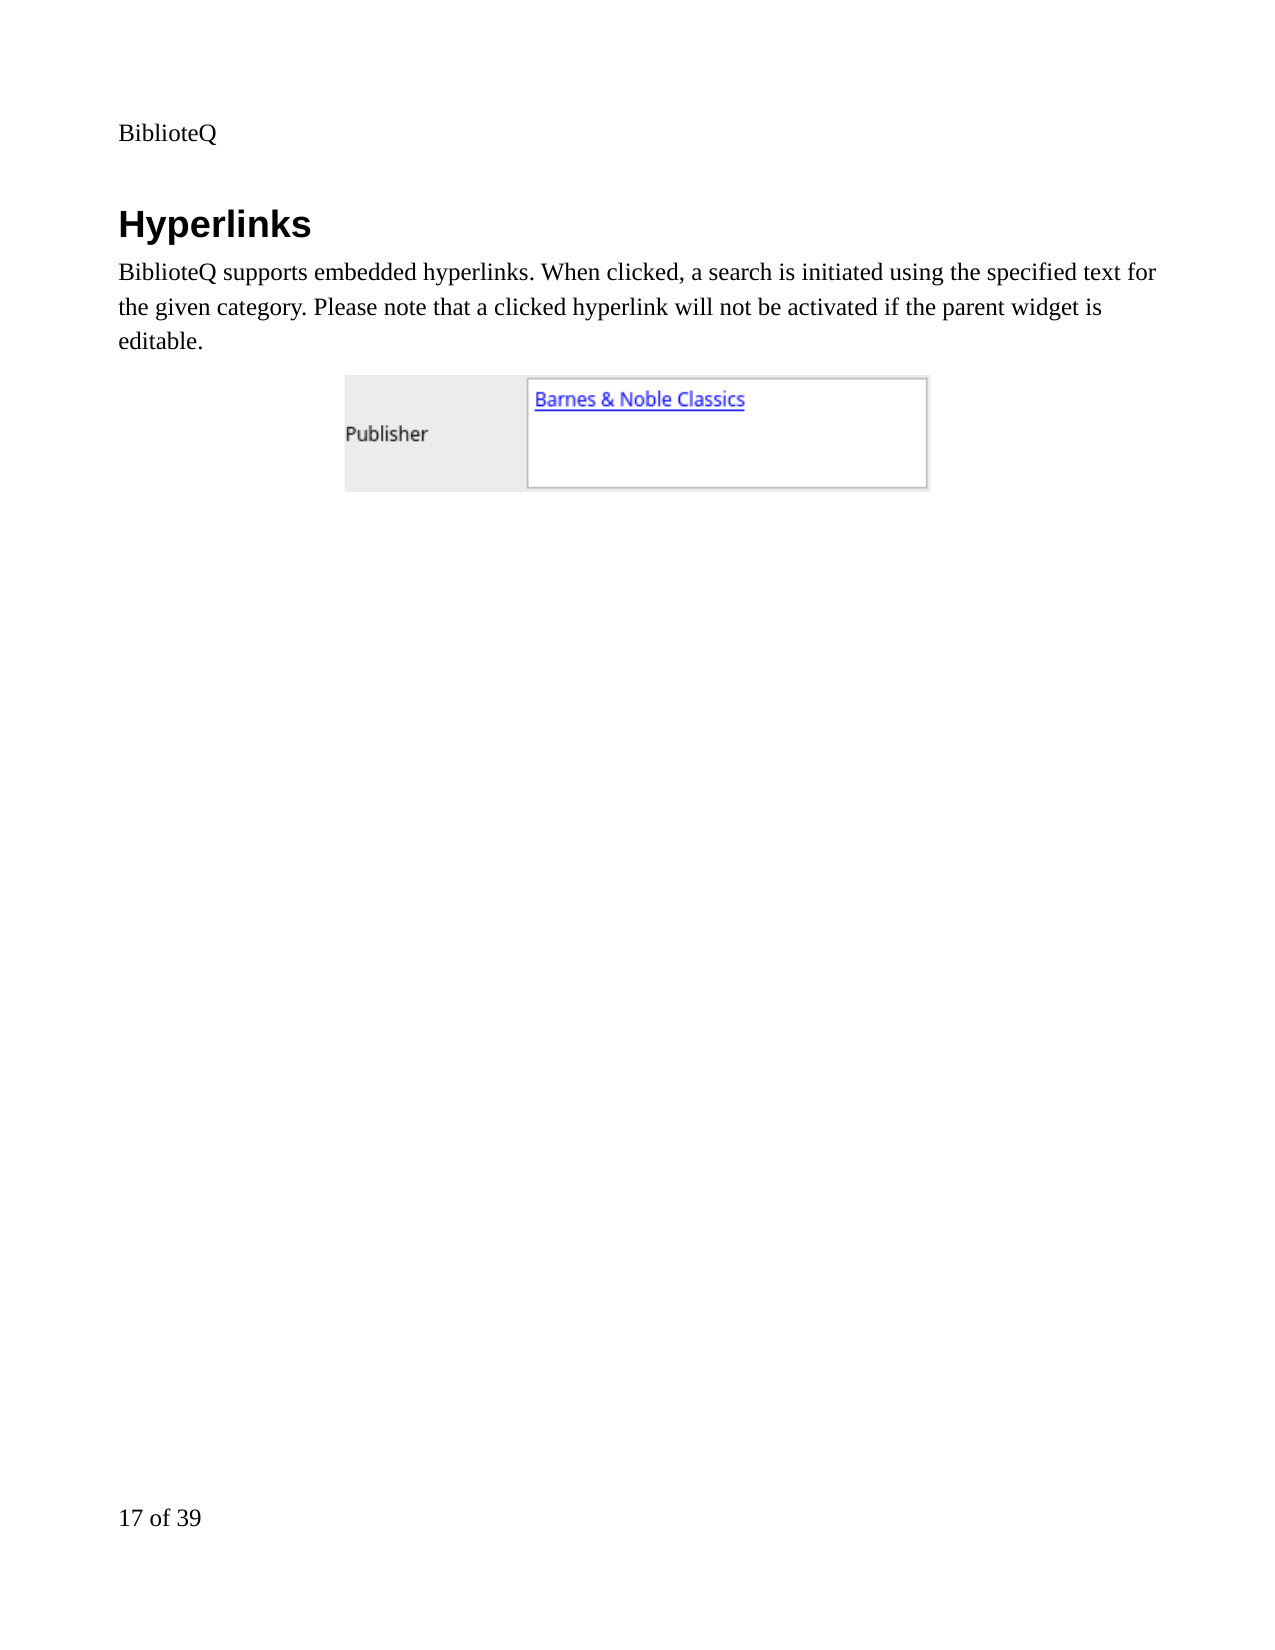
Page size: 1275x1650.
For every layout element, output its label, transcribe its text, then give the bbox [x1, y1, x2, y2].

subtitle Hyperlinks [118, 201, 1157, 245]
text BiblioteQ supports embedded hyperlinks. When clicked, a search is initiated using the specified text for the given category. Please note that a clicked hyperlink will not be activated if the parent widget is editable. [118, 257, 1157, 355]
picture [344, 375, 931, 492]
